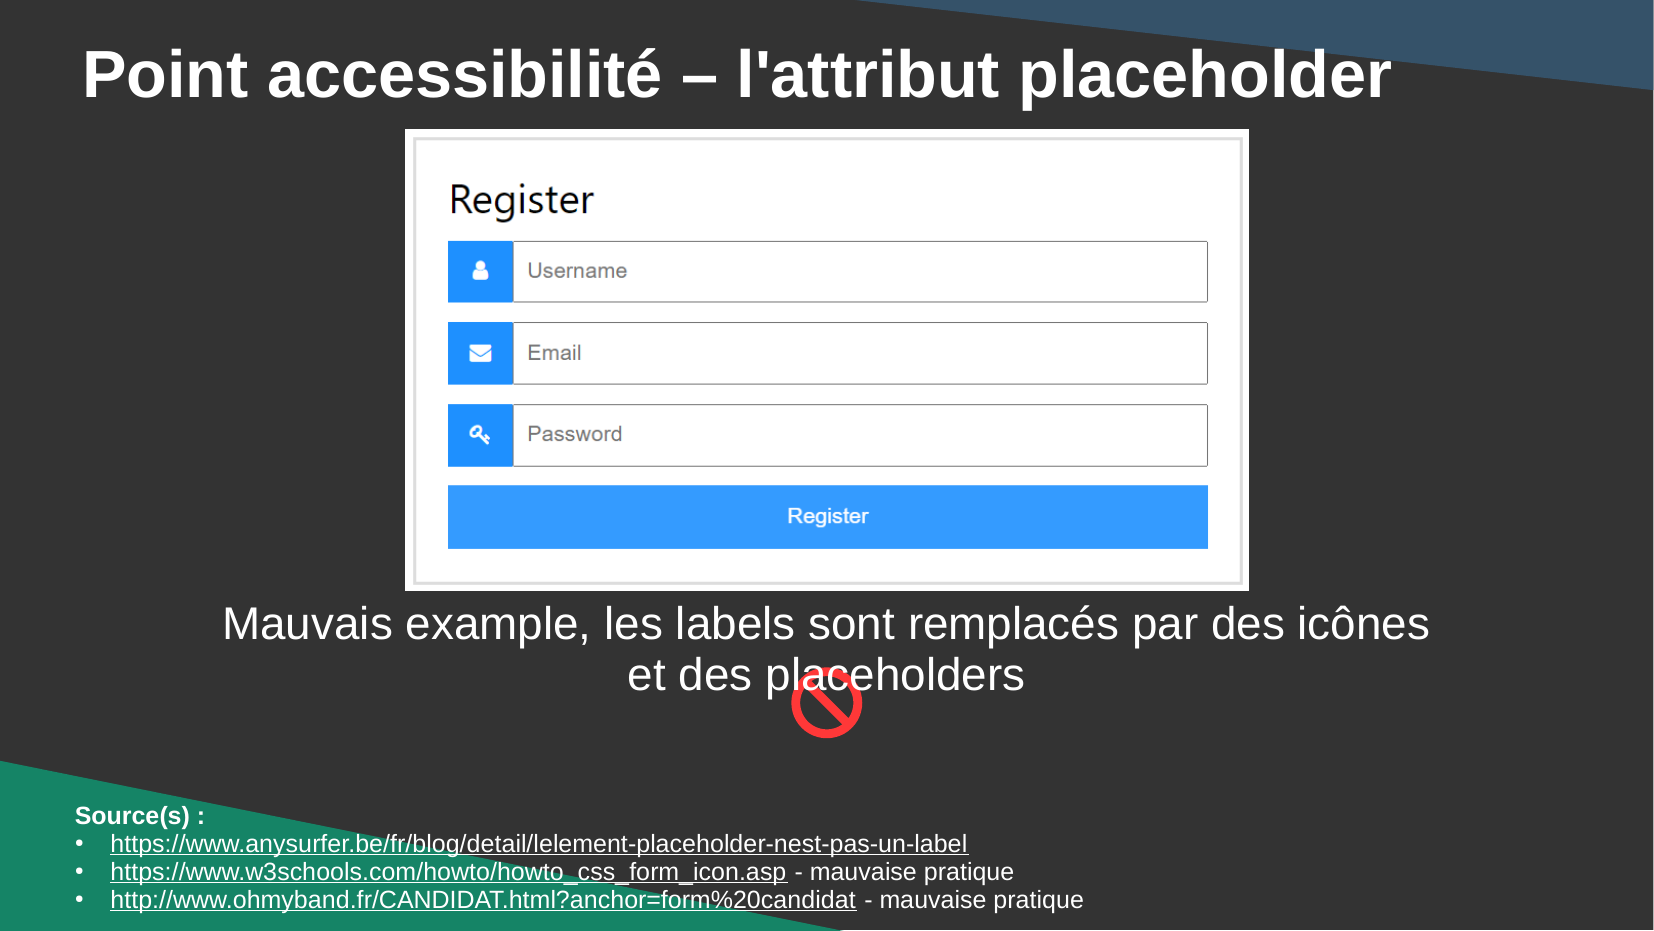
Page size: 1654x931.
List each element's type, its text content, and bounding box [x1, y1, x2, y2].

text_box [791, 709, 862, 739]
title Point accessibilité – l'attribut placeholder [82, 37, 1571, 122]
text_box Source(s) : https://www.anysurfer.be/fr/blog/detail/lelement-placeholder-nest-pas-un-label https://www.w3schools.com/howto/howto_css_form_icon.asp - mauvaise pratique http://www.ohmyband.fr/CANDIDAT.html?anchor=form%20candidat - mauvaise pratique [60, 794, 1546, 931]
text_box [0, 760, 165, 931]
picture [405, 129, 1249, 591]
title Mauvais example, les labels sont remplacés par des icônes et des placeholders [212, 598, 1441, 709]
text_box [855, 0, 1654, 91]
